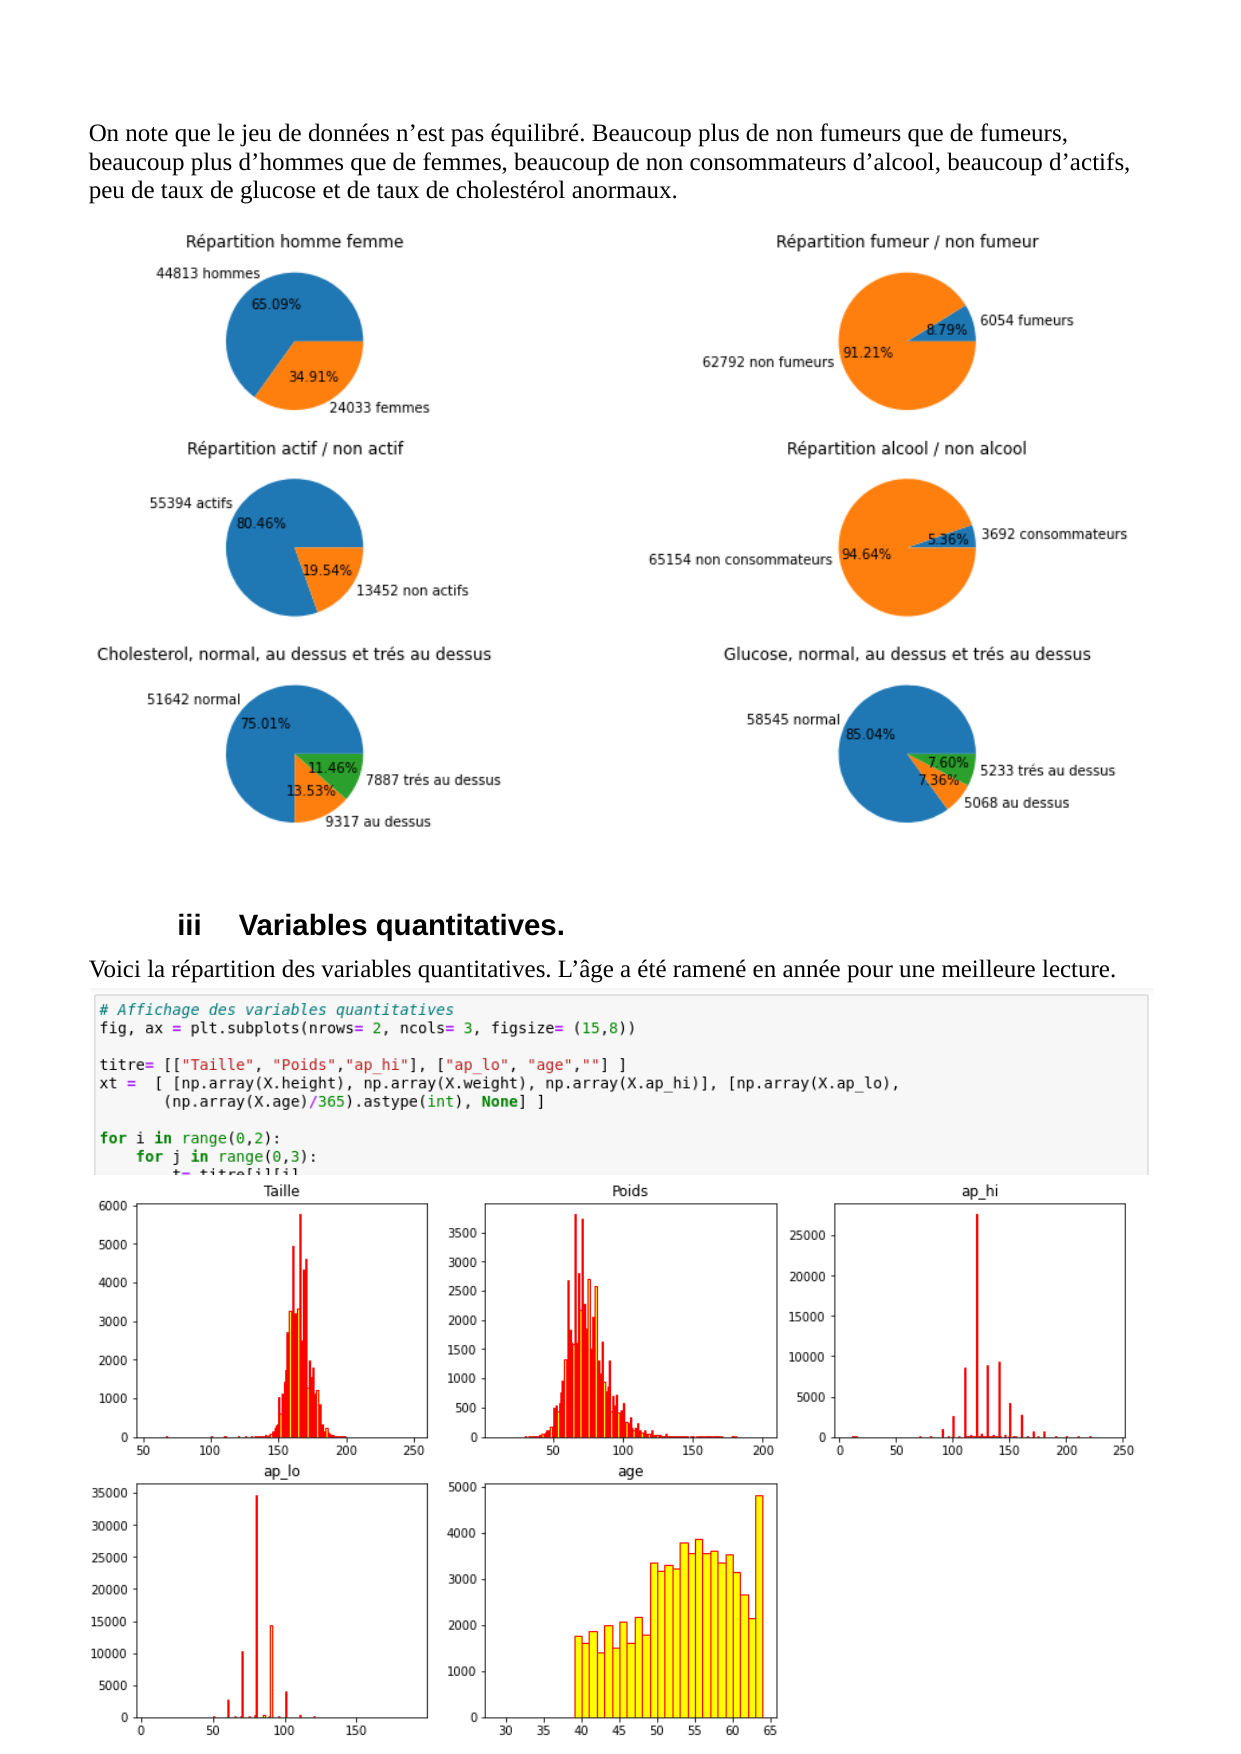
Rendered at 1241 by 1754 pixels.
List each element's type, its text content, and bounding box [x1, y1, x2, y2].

text On note que le jeu de données n’est pas équilibré. Beaucoup plus de non fumeurs que de fumeurs, beaucoup plus d’hommes que de femmes, beaucoup de non consommateurs d’alcool, beaucoup d’actifs, peu de taux de glucose et de taux de cholestérol anormaux. [88, 118, 1152, 204]
picture [88, 218, 1152, 851]
subtitle Variables quantitatives. [88, 908, 1152, 942]
text Voici la répartition des variables quantitatives. L’âge a été ramené en année pour une meilleure lecture. [88, 954, 1152, 983]
picture [88, 988, 1154, 1754]
